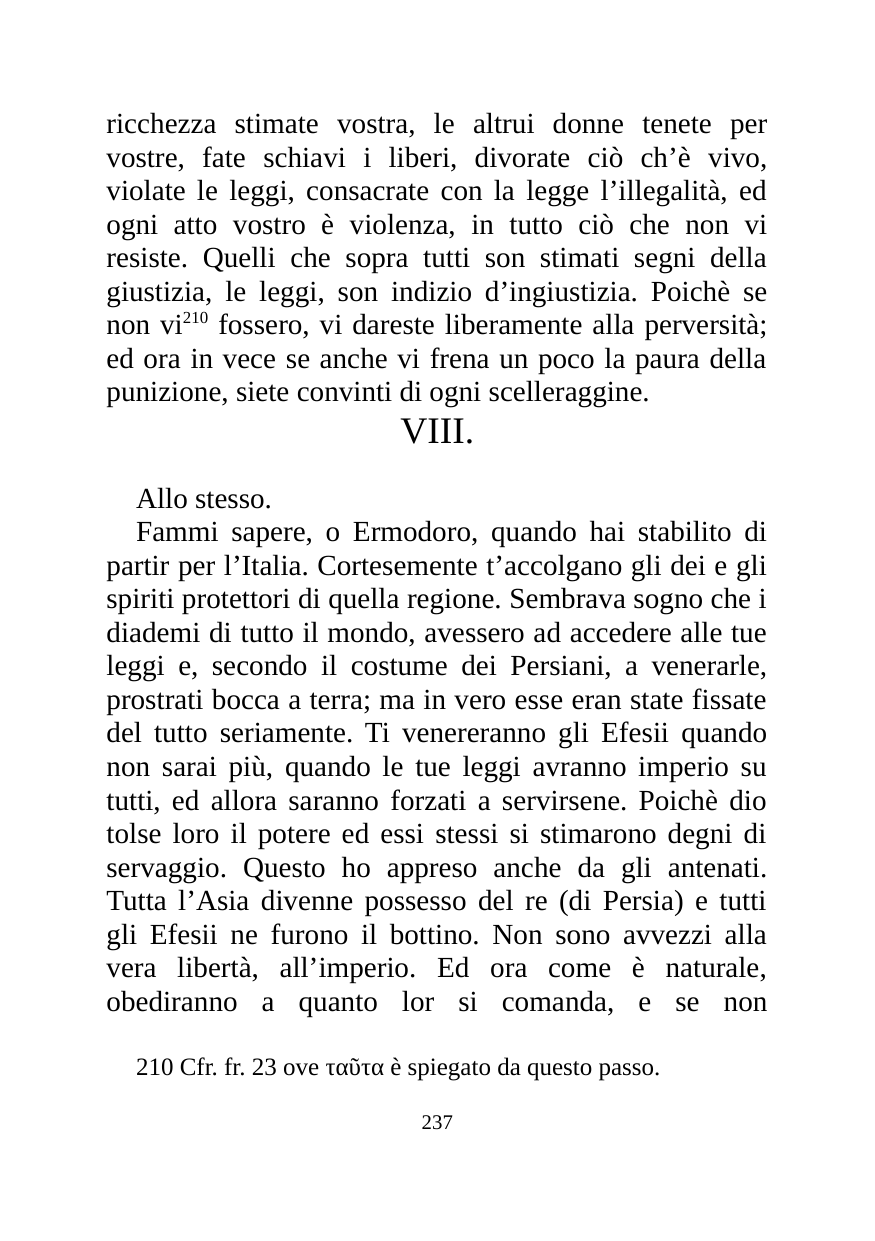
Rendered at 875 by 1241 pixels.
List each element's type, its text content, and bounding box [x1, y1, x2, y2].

text Fammi sapere, o Ermodoro, quando hai stabilito di partir per l’Italia. Cortesemente t’accolgano gli dei e gli spiriti protettori di quella regione. Sembrava sogno che i diademi di tutto il mondo, avessero ad accedere alle tue leggi e, secondo il costume dei Persiani, a venerarle, prostrati bocca a terra; ma in vero esse eran state fissate del tutto seriamente. Ti venereranno gli Efesii quando non sarai più, quando le tue leggi avranno imperio su tutti, ed allora saranno forzati a servirsene. Poichè dio tolse loro il potere ed essi stessi si stimarono degni di servaggio. Questo ho appreso anche da gli antenati. Tutta l’Asia divenne possesso del re (di Persia) e tutti gli Efesii ne furono il bottino. Non sono avvezzi alla vera libertà, all’imperio. Ed ora come è naturale, obediranno a quanto lor si comanda, e se non [106, 514, 768, 1017]
text Cfr. fr. 23 ove ταῦτα è spiegato da questo passo. [106, 1052, 768, 1080]
subtitle VIII. [106, 408, 768, 451]
text ricchezza stimate vostra, le altrui donne tenete per vostre, fate schiavi i liberi, divorate ciò ch’è vivo, violate le leggi, consacrate con la legge l’illegalità, ed ogni atto vostro è violenza, in tutto ciò che non vi resiste. Quelli che sopra tutti son stimati segni della giustizia, le leggi, son indizio d’ingiustizia. Poichè se non vi fossero, vi dareste liberamente alla perversità; ed ora in vece se anche vi frena un poco la paura della punizione, siete convinti di ogni scelleraggine. [106, 106, 768, 408]
text Allo stesso. [106, 481, 768, 514]
